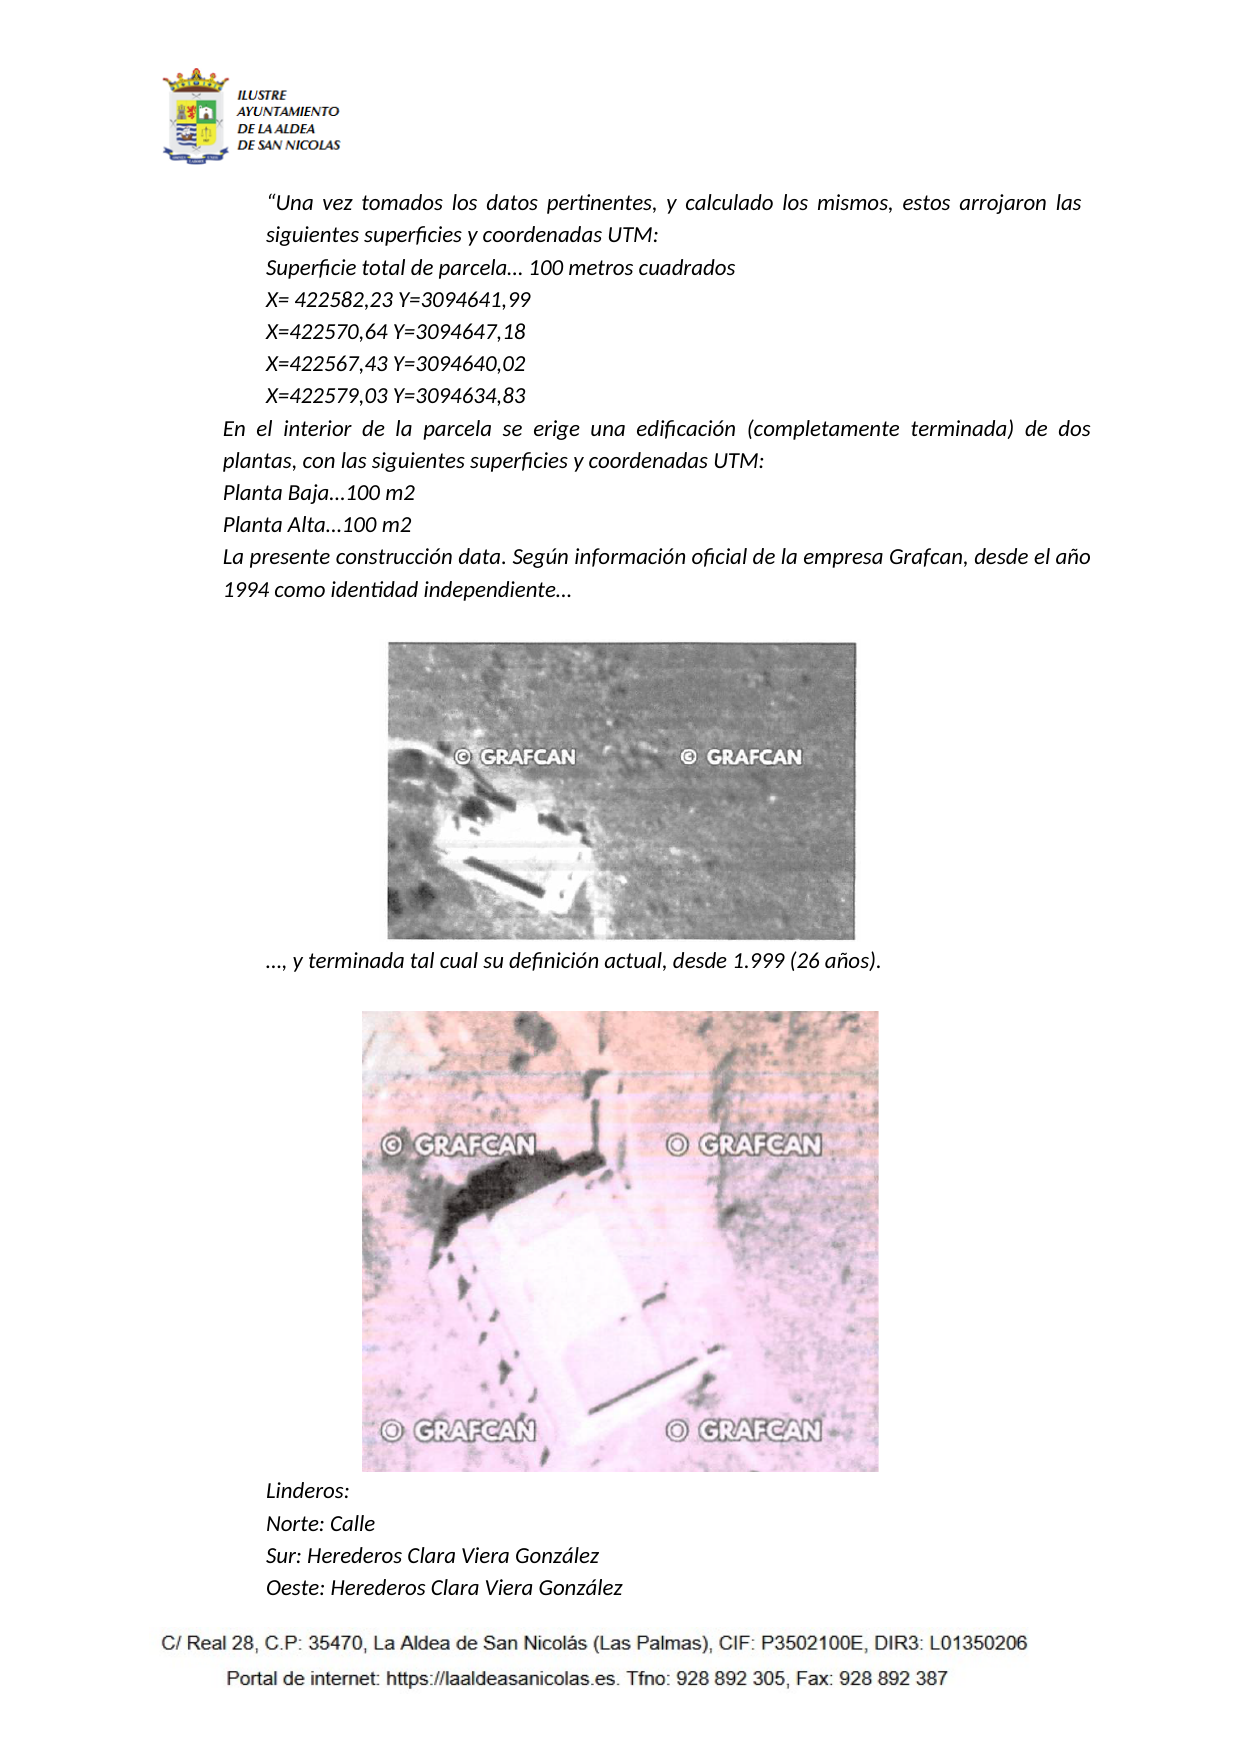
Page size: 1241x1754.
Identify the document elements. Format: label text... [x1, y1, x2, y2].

text Oeste: Herederos Clara Viera González [148, 1573, 1093, 1601]
text …, y terminada tal cual su definición actual, desde 1.999 (26 años). [148, 947, 1093, 975]
text X=422570,64 Y=3094647,18 [223, 317, 1093, 345]
text “Una vez tomados los datos pertinentes, y calculado los mismos, estos arrojaron las siguientes superficies y coordenadas UTM: [223, 188, 1093, 249]
text La presente construcción data. Según información oficial de la empresa Grafcan, desde el año 1994 como identidad independiente… [223, 542, 1093, 603]
text Planta Alta…100 m2 [223, 510, 1093, 538]
text Planta Baja…100 m2 [223, 478, 1093, 506]
text Sur: Herederos Clara Viera González [148, 1541, 1093, 1569]
text X=422579,03 Y=3094634,83 [223, 382, 1093, 409]
picture [362, 1011, 879, 1472]
text Norte: Calle [148, 1509, 1093, 1537]
text Superficie total de parcela… 100 metros cuadrados [223, 253, 1093, 281]
picture [149, 60, 356, 172]
text X=422567,43 Y=3094640,02 [223, 349, 1093, 377]
text X= 422582,23 Y=3094641,99 [223, 285, 1093, 313]
text Linderos: [148, 1476, 1093, 1504]
picture [149, 1627, 1034, 1694]
text En el interior de la parcela se erige una edificación (completamente terminada) de dos plantas, con las siguientes superficies y coordenadas UTM: [223, 414, 1093, 474]
picture [379, 639, 861, 942]
